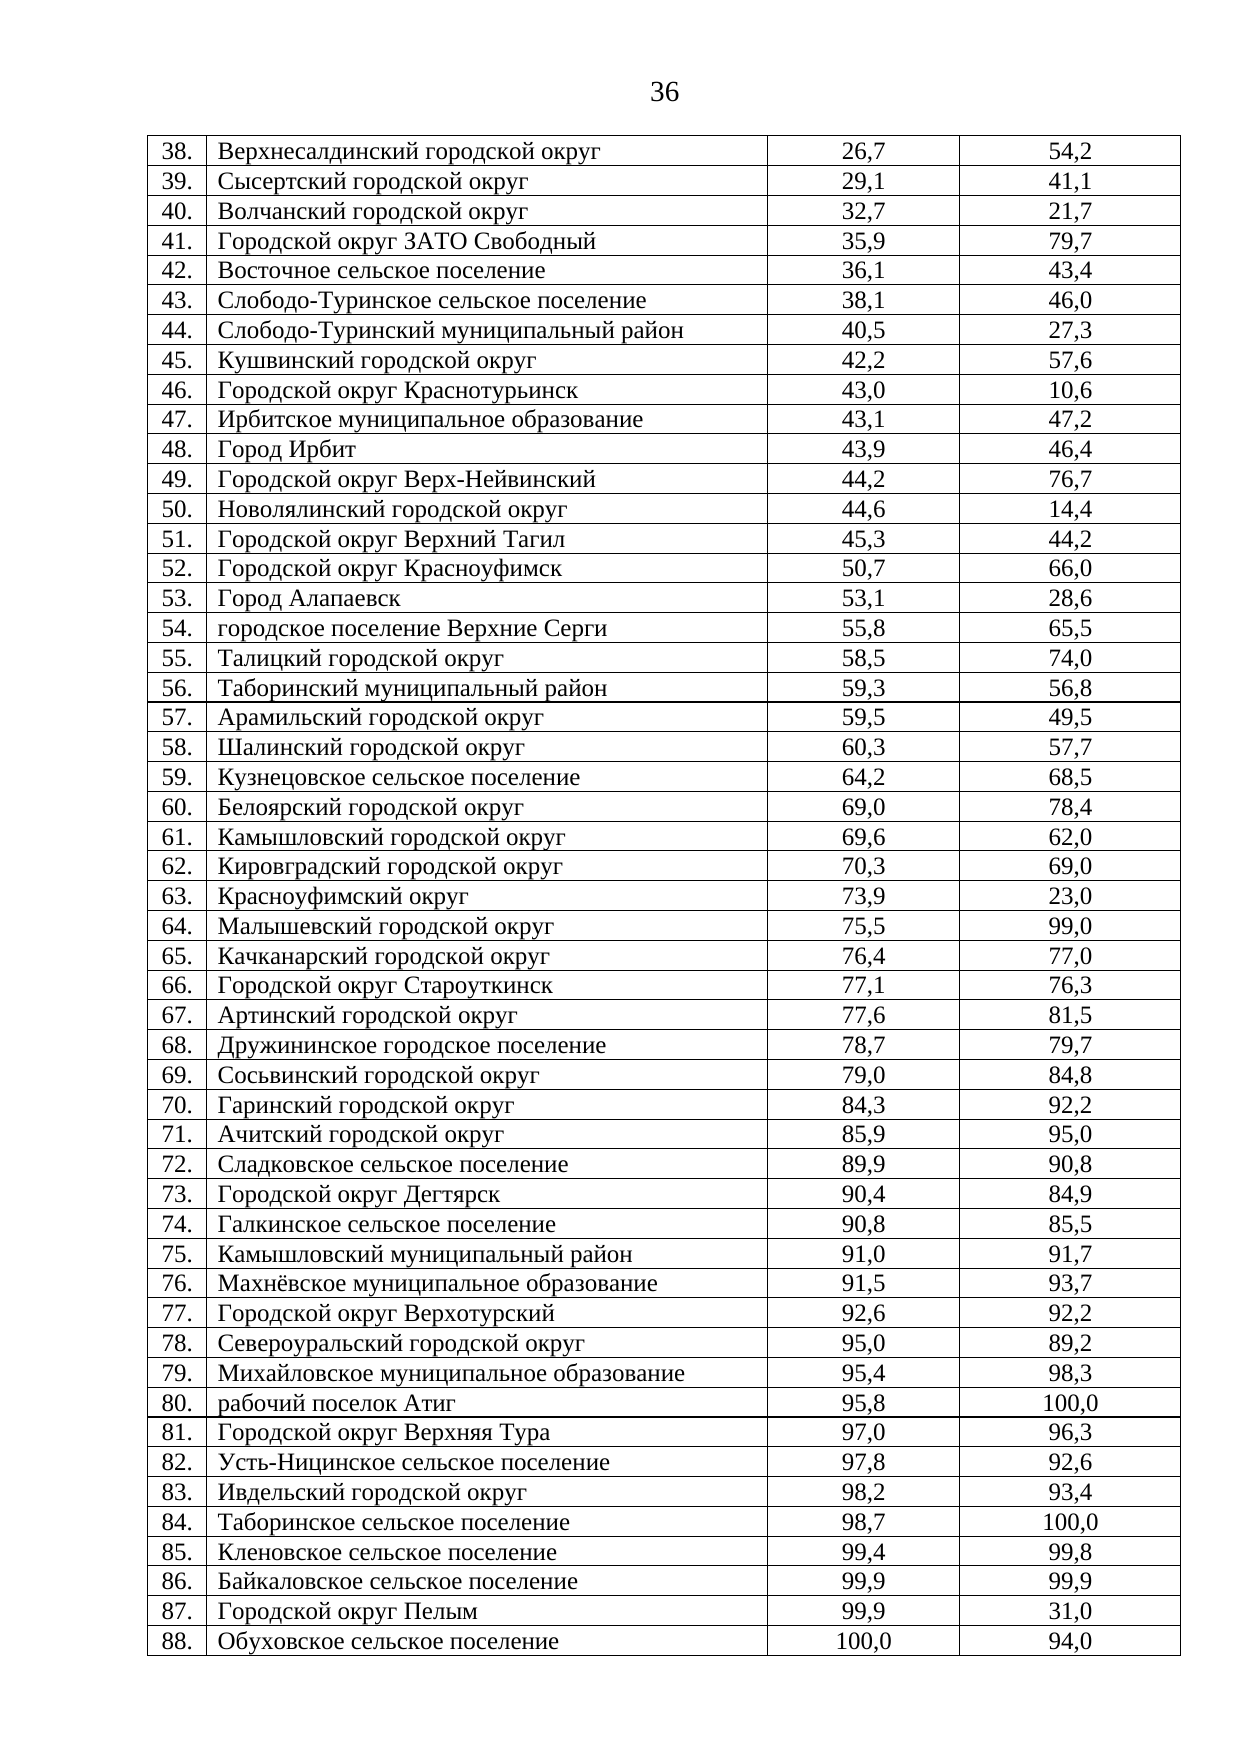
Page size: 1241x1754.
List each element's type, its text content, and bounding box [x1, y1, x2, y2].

table_cell Кленовское сельское поселение [207, 1537, 767, 1565]
table_cell Волчанский городской округ [207, 196, 767, 225]
table_cell Сладковское сельское поселение [207, 1149, 767, 1178]
table_cell Сысертский городской округ [207, 166, 767, 195]
table_cell 78. [148, 1328, 206, 1357]
table_cell Город Алапаевск [207, 583, 767, 612]
table_cell Слободо-Туринский муниципальный район [207, 315, 767, 344]
table_cell 82. [148, 1447, 206, 1476]
table_cell 60,3 [768, 732, 959, 761]
table_cell 44,2 [960, 524, 1180, 552]
table_cell 41,1 [960, 166, 1180, 195]
table_cell 38. [148, 136, 206, 165]
table_cell 74,0 [960, 643, 1180, 672]
table_cell 40. [148, 196, 206, 225]
table_cell 90,8 [768, 1209, 959, 1238]
table_cell 85,5 [960, 1209, 1180, 1238]
table_cell 81. [148, 1418, 206, 1446]
table_cell 41. [148, 226, 206, 254]
table_cell 84. [148, 1507, 206, 1536]
table_cell Городской округ Красноуфимск [207, 554, 767, 582]
table_cell Махнёвское муниципальное образование [207, 1269, 767, 1297]
table_cell 98,3 [960, 1358, 1180, 1387]
table_cell 51. [148, 524, 206, 552]
table_cell 47,2 [960, 405, 1180, 433]
table_cell 85. [148, 1537, 206, 1565]
table_cell 97,0 [768, 1418, 959, 1446]
table_cell 96,3 [960, 1418, 1180, 1446]
table_cell 79,7 [960, 1030, 1180, 1059]
table_cell 76,7 [960, 464, 1180, 493]
table_cell 91,7 [960, 1239, 1180, 1267]
table_cell 49,5 [960, 703, 1180, 731]
table_cell 47. [148, 405, 206, 433]
table_cell Малышевский городской округ [207, 911, 767, 940]
table_cell городское поселение Верхние Серги [207, 613, 767, 642]
table_cell Городской округ ЗАТО Свободный [207, 226, 767, 254]
table_cell 79,0 [768, 1060, 959, 1089]
table_cell 49. [148, 464, 206, 493]
table_cell 28,6 [960, 583, 1180, 612]
table_cell 90,4 [768, 1179, 959, 1208]
table_cell 93,7 [960, 1269, 1180, 1297]
table_cell 84,9 [960, 1179, 1180, 1208]
table_cell Галкинское сельское поселение [207, 1209, 767, 1238]
table_cell 88. [148, 1626, 206, 1655]
table_cell 89,9 [768, 1149, 959, 1178]
table_cell 40,5 [768, 315, 959, 344]
table_cell 57,6 [960, 345, 1180, 374]
table_cell 95,4 [768, 1358, 959, 1387]
table_cell 58. [148, 732, 206, 761]
table_cell 32,7 [768, 196, 959, 225]
table_cell Талицкий городской округ [207, 643, 767, 672]
table_cell Сосьвинский городской округ [207, 1060, 767, 1089]
table_cell Кузнецовское сельское поселение [207, 762, 767, 791]
table_cell Шалинский городской округ [207, 732, 767, 761]
table_cell Ирбитское муниципальное образование [207, 405, 767, 433]
table_cell 42,2 [768, 345, 959, 374]
table_cell 91,0 [768, 1239, 959, 1267]
table_cell Камышловский городской округ [207, 822, 767, 850]
table_cell 86. [148, 1566, 206, 1595]
table_cell 59,3 [768, 673, 959, 701]
table_cell 56. [148, 673, 206, 701]
table_cell 85,9 [768, 1120, 959, 1148]
table_cell Городской округ Верхняя Тура [207, 1418, 767, 1446]
table_cell 92,2 [960, 1090, 1180, 1118]
table_cell 59. [148, 762, 206, 791]
table_cell 73,9 [768, 881, 959, 910]
table_cell 100,0 [768, 1626, 959, 1655]
table_cell Дружининское городское поселение [207, 1030, 767, 1059]
table_cell 95,0 [960, 1120, 1180, 1148]
table_cell Городской округ Краснотурьинск [207, 375, 767, 403]
table_cell 84,3 [768, 1090, 959, 1118]
table_cell 91,5 [768, 1269, 959, 1297]
table_cell 53. [148, 583, 206, 612]
table_cell 98,7 [768, 1507, 959, 1536]
table_cell 75. [148, 1239, 206, 1267]
table_cell 54. [148, 613, 206, 642]
table_cell 99,9 [960, 1566, 1180, 1595]
table_cell 72. [148, 1149, 206, 1178]
table_cell 92,2 [960, 1298, 1180, 1327]
table_cell 46,0 [960, 285, 1180, 314]
table_cell Камышловский муниципальный район [207, 1239, 767, 1267]
table_cell 61. [148, 822, 206, 850]
table_cell 65,5 [960, 613, 1180, 642]
table_cell Ивдельский городской округ [207, 1477, 767, 1506]
table_cell 44,2 [768, 464, 959, 493]
table_cell 78,4 [960, 792, 1180, 821]
table_cell 97,8 [768, 1447, 959, 1476]
table_cell 77. [148, 1298, 206, 1327]
table_cell 71. [148, 1120, 206, 1148]
table_cell 68,5 [960, 762, 1180, 791]
table_cell 99,4 [768, 1537, 959, 1565]
table_cell 14,4 [960, 494, 1180, 523]
table_cell 74. [148, 1209, 206, 1238]
table_cell Ачитский городской округ [207, 1120, 767, 1148]
table_cell 94,0 [960, 1626, 1180, 1655]
table_cell 98,2 [768, 1477, 959, 1506]
table_cell 76,3 [960, 971, 1180, 999]
table_cell 73. [148, 1179, 206, 1208]
table_cell 100,0 [960, 1388, 1180, 1416]
table_cell Таборинское сельское поселение [207, 1507, 767, 1536]
table_cell 65. [148, 941, 206, 969]
table_cell Городской округ Верхний Тагил [207, 524, 767, 552]
table_cell Восточное сельское поселение [207, 256, 767, 284]
table_cell 27,3 [960, 315, 1180, 344]
table_cell 59,5 [768, 703, 959, 731]
table_cell 55. [148, 643, 206, 672]
table_cell 95,8 [768, 1388, 959, 1416]
table_cell 69,0 [768, 792, 959, 821]
table_cell 43,9 [768, 434, 959, 463]
table_cell Обуховское сельское поселение [207, 1626, 767, 1655]
table_cell 58,5 [768, 643, 959, 672]
table_cell 64. [148, 911, 206, 940]
table_cell 66. [148, 971, 206, 999]
table_cell Городской округ Верх-Нейвинский [207, 464, 767, 493]
table_cell 57,7 [960, 732, 1180, 761]
table_cell 92,6 [960, 1447, 1180, 1476]
table_cell Усть-Ницинское сельское поселение [207, 1447, 767, 1476]
table_cell 46. [148, 375, 206, 403]
table_cell Качканарский городской округ [207, 941, 767, 969]
table_cell 43,1 [768, 405, 959, 433]
table_cell 50. [148, 494, 206, 523]
table_cell 46,4 [960, 434, 1180, 463]
table_cell 76. [148, 1269, 206, 1297]
table_cell 77,6 [768, 1000, 959, 1029]
table_cell 81,5 [960, 1000, 1180, 1029]
table_cell 70. [148, 1090, 206, 1118]
table_cell 92,6 [768, 1298, 959, 1327]
table_cell 45,3 [768, 524, 959, 552]
table_cell 69,6 [768, 822, 959, 850]
table_cell 57. [148, 703, 206, 731]
table_cell 99,9 [768, 1596, 959, 1625]
table_cell 79,7 [960, 226, 1180, 254]
table_cell 39. [148, 166, 206, 195]
table_cell Гаринский городской округ [207, 1090, 767, 1118]
table_cell 52. [148, 554, 206, 582]
table_cell 76,4 [768, 941, 959, 969]
table_cell Верхнесалдинский городской округ [207, 136, 767, 165]
table_cell 99,8 [960, 1537, 1180, 1565]
table_cell 53,1 [768, 583, 959, 612]
table_cell 90,8 [960, 1149, 1180, 1178]
table_cell 78,7 [768, 1030, 959, 1059]
table_cell Кушвинский городской округ [207, 345, 767, 374]
table_cell 43,0 [768, 375, 959, 403]
table_cell Михайловское муниципальное образование [207, 1358, 767, 1387]
table_cell 99,0 [960, 911, 1180, 940]
table_cell 29,1 [768, 166, 959, 195]
table_cell рабочий поселок Атиг [207, 1388, 767, 1416]
table_cell 87. [148, 1596, 206, 1625]
table_cell 67. [148, 1000, 206, 1029]
table_cell Город Ирбит [207, 434, 767, 463]
table_cell Городской округ Староуткинск [207, 971, 767, 999]
table_cell 69,0 [960, 851, 1180, 880]
table_cell 43,4 [960, 256, 1180, 284]
table_cell 70,3 [768, 851, 959, 880]
table_cell 64,2 [768, 762, 959, 791]
table_cell 56,8 [960, 673, 1180, 701]
table_cell 69. [148, 1060, 206, 1089]
table_cell 62,0 [960, 822, 1180, 850]
table_cell 100,0 [960, 1507, 1180, 1536]
table_cell 66,0 [960, 554, 1180, 582]
table_cell Городской округ Верхотурский [207, 1298, 767, 1327]
table_cell 44,6 [768, 494, 959, 523]
table_cell 80. [148, 1388, 206, 1416]
table_cell Байкаловское сельское поселение [207, 1566, 767, 1595]
table_cell 63. [148, 881, 206, 910]
table_cell 99,9 [768, 1566, 959, 1595]
table_cell 10,6 [960, 375, 1180, 403]
table_cell 55,8 [768, 613, 959, 642]
table_cell Новолялинский городской округ [207, 494, 767, 523]
table_cell Красноуфимский округ [207, 881, 767, 910]
table_cell 95,0 [768, 1328, 959, 1357]
table_cell 75,5 [768, 911, 959, 940]
table_cell 23,0 [960, 881, 1180, 910]
table_cell 60. [148, 792, 206, 821]
table_cell 68. [148, 1030, 206, 1059]
table_cell 31,0 [960, 1596, 1180, 1625]
table_cell Североуральский городской округ [207, 1328, 767, 1357]
table_cell 26,7 [768, 136, 959, 165]
table_cell 89,2 [960, 1328, 1180, 1357]
table_cell 43. [148, 285, 206, 314]
table_cell 38,1 [768, 285, 959, 314]
table_cell 42. [148, 256, 206, 284]
table_cell 36,1 [768, 256, 959, 284]
table_cell 21,7 [960, 196, 1180, 225]
table_cell Городской округ Пелым [207, 1596, 767, 1625]
table_cell 62. [148, 851, 206, 880]
table_cell Городской округ Дегтярск [207, 1179, 767, 1208]
table_cell Кировградский городской округ [207, 851, 767, 880]
table_cell 79. [148, 1358, 206, 1387]
table_cell 35,9 [768, 226, 959, 254]
table_cell 44. [148, 315, 206, 344]
table_cell 54,2 [960, 136, 1180, 165]
table_cell Арамильский городской округ [207, 703, 767, 731]
table_cell Слободо-Туринское сельское поселение [207, 285, 767, 314]
table_cell Артинский городской округ [207, 1000, 767, 1029]
table_cell 45. [148, 345, 206, 374]
table_cell 77,1 [768, 971, 959, 999]
table_cell 48. [148, 434, 206, 463]
table_cell 84,8 [960, 1060, 1180, 1089]
table_cell Белоярский городской округ [207, 792, 767, 821]
table_cell 83. [148, 1477, 206, 1506]
table_cell 77,0 [960, 941, 1180, 969]
table_cell 93,4 [960, 1477, 1180, 1506]
table_cell Таборинский муниципальный район [207, 673, 767, 701]
table_cell 50,7 [768, 554, 959, 582]
